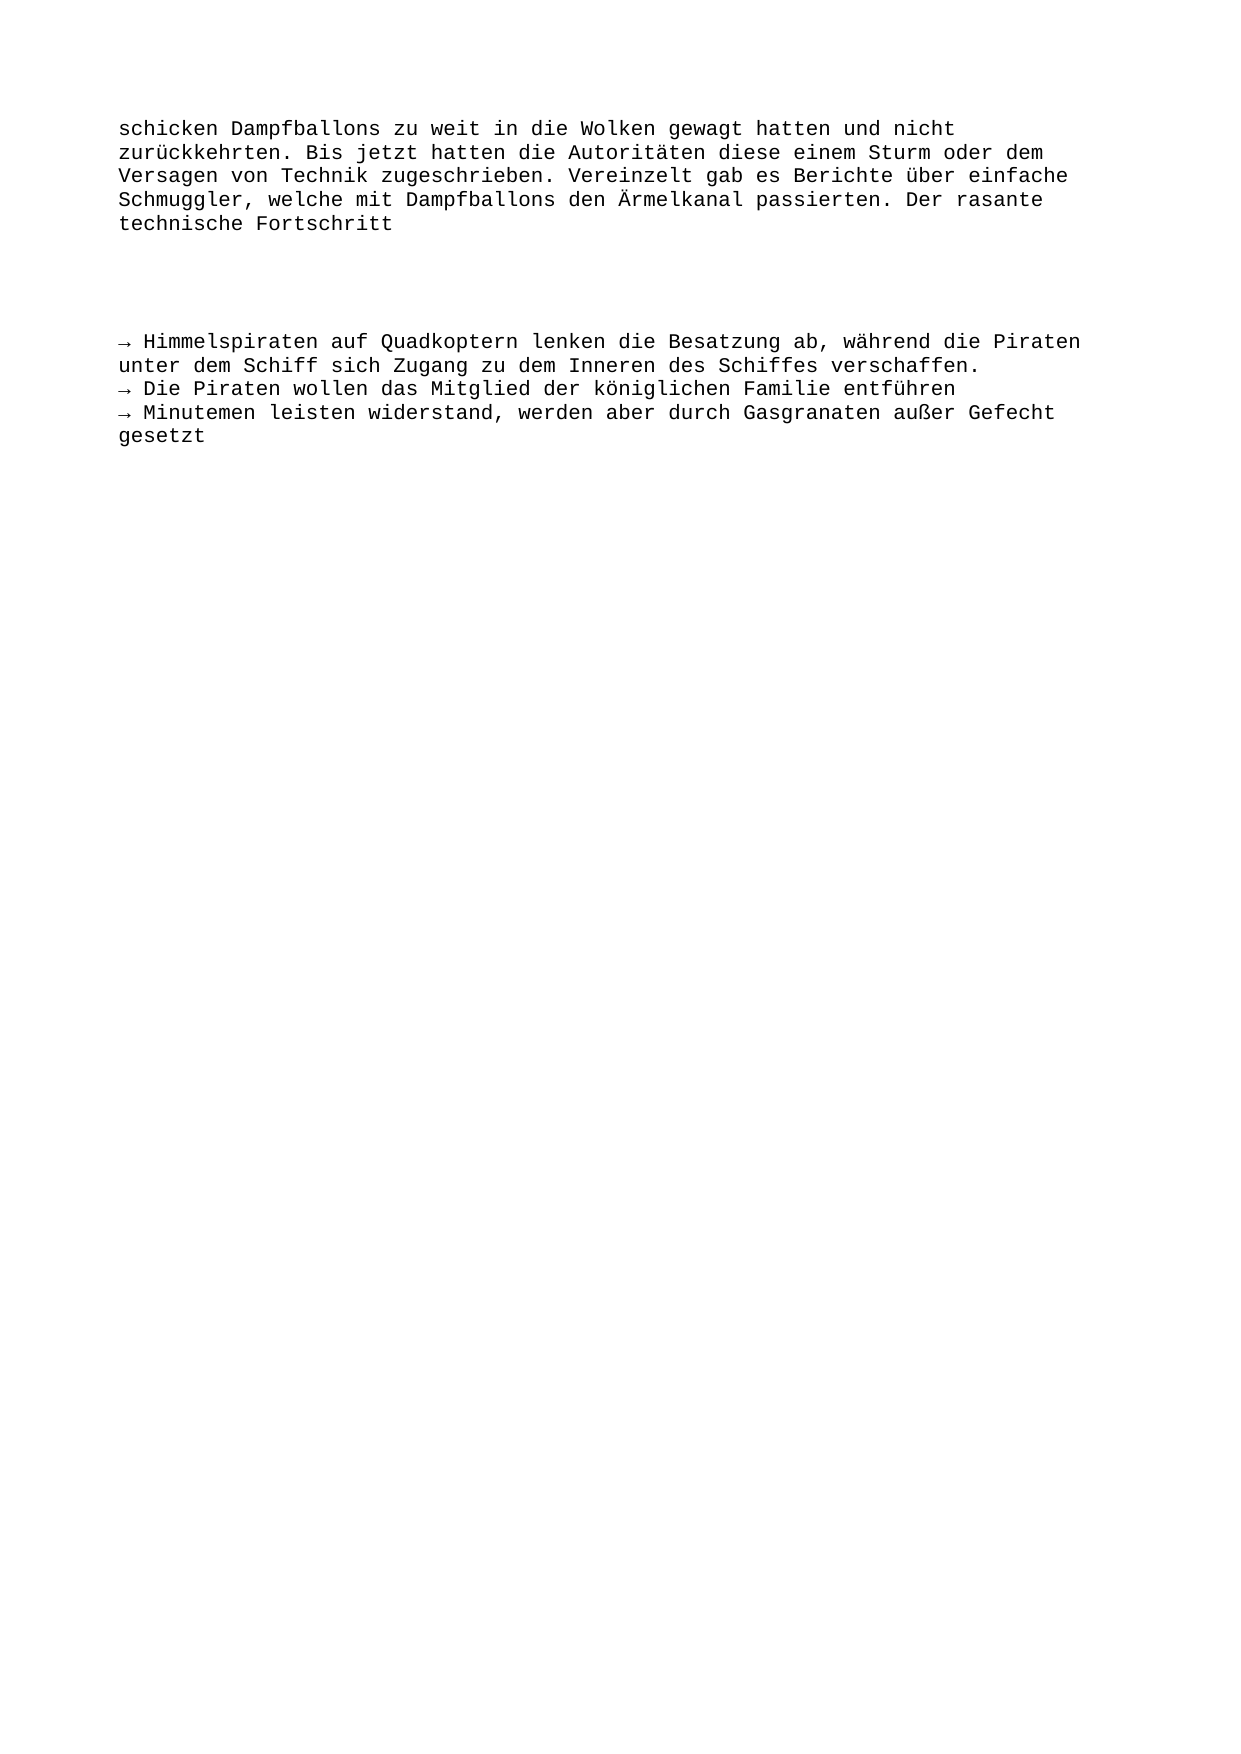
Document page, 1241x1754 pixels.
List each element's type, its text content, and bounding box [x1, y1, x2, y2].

text → Minutemen leisten widerstand, werden aber durch Gasgranaten außer Gefecht gesetzt [118, 402, 1122, 449]
text → Die Piraten wollen das Mitglied der königlichen Familie entführen [118, 378, 1122, 402]
text → Himmelspiraten auf Quadkoptern lenken die Besatzung ab, während die Piraten unter dem Schiff sich Zugang zu dem Inneren des Schiffes verschaffen. [118, 331, 1122, 378]
text schicken Dampfballons zu weit in die Wolken gewagt hatten und nicht zurückkehrten. Bis jetzt hatten die Autoritäten diese einem Sturm oder dem Versagen von Technik zugeschrieben. Vereinzelt gab es Berichte über einfache Schmuggler, welche mit Dampfballons den Ärmelkanal passierten. Der rasante technische Fortschritt [118, 118, 1122, 236]
